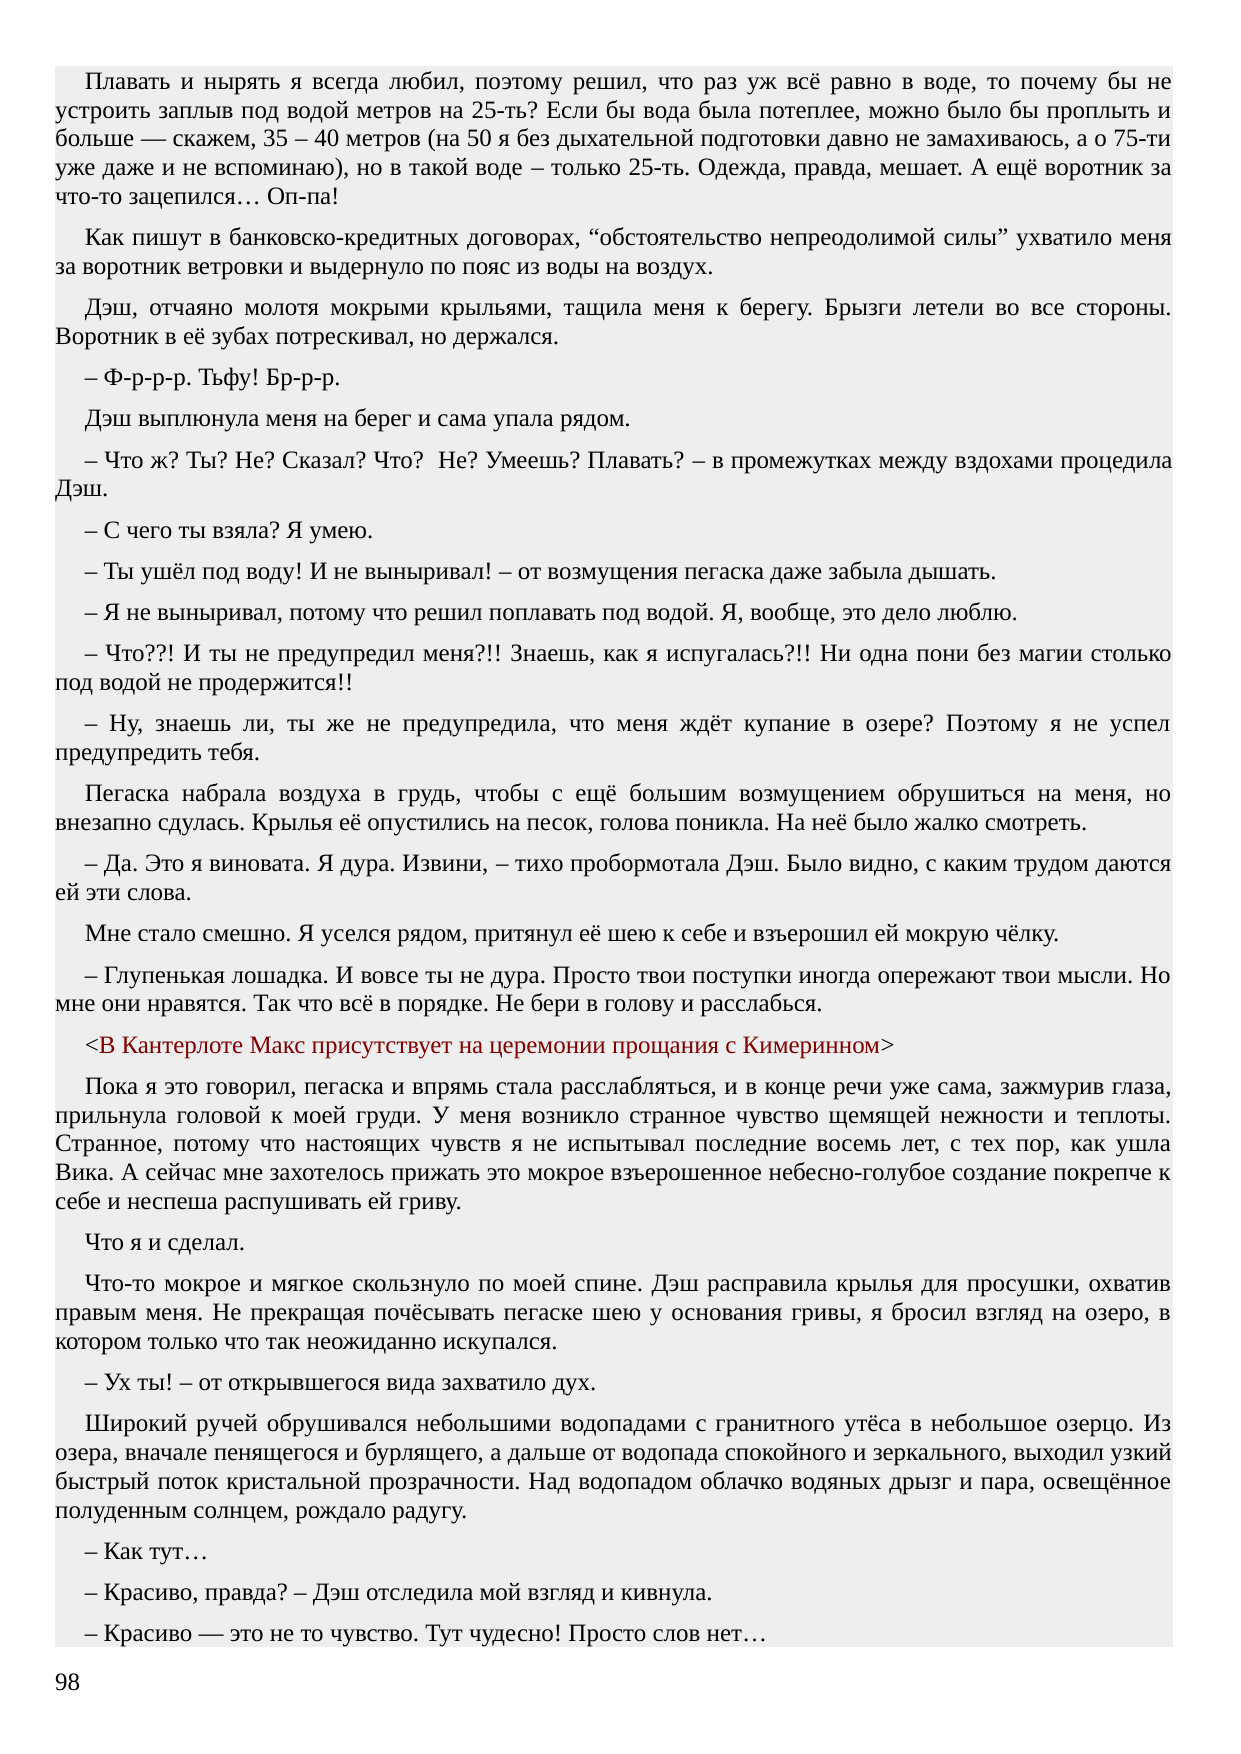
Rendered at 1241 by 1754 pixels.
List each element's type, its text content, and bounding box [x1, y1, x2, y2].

text – Ну, знаешь ли, ты же не предупредила, что меня ждёт купание в озере? Поэтому я не успел предупредить тебя. [55, 708, 1173, 766]
text Дэш, отчаяно молотя мокрыми крыльями, тащила меня к берегу. Брызги летели во все стороны. Воротник в её зубах потрескивал, но держался. [55, 292, 1173, 350]
text – Ф-р-р-р. Тьфу! Бр-р-р. [55, 362, 1173, 391]
text – Ты ушёл под воду! И не выныривал! – от возмущения пегаска даже забыла дышать. [55, 556, 1173, 585]
text – Я не выныривал, потому что решил поплавать под водой. Я, вообще, это дело люблю. [55, 597, 1173, 626]
text – Да. Это я виновата. Я дура. Извини, – тихо пробормотала Дэш. Было видно, с каким трудом даются ей эти слова. [55, 848, 1173, 906]
text Широкий ручей обрушивался небольшими водопадами с гранитного утёса в небольшое озерцо. Из озера, вначале пенящегося и бурлящего, а дальше от водопада спокойного и зеркального, выходил узкий быстрый поток кристальной прозрачности. Над водопадом облачко водяных дрызг и пара, освещённое полуденным солнцем, рождало радугу. [55, 1408, 1173, 1523]
text – С чего ты взяла? Я умею. [55, 515, 1173, 543]
text Что-то мокрое и мягкое скользнуло по моей спине. Дэш расправила крылья для просушки, охватив правым меня. Не прекращая почёсывать пегаске шею у основания гривы, я бросил взгляд на озеро, в котором только что так неожиданно искупался. [55, 1268, 1173, 1355]
text Мне стало смешно. Я уселся рядом, притянул её шею к себе и взъерошил ей мокрую чёлку. [55, 918, 1173, 947]
text Как пишут в банковско-кредитных договорах, “обстоятельство непреодолимой силы” ухватило меня за воротник ветровки и выдернуло по пояс из воды на воздух. [55, 222, 1173, 280]
text – Красиво, правда? – Дэш отследила мой взгляд и кивнула. [55, 1577, 1173, 1606]
text – Ух ты! – от открывшегося вида захватило дух. [55, 1367, 1173, 1396]
text – Как тут… [55, 1536, 1173, 1565]
text – Что??! И ты не предупредил меня?!! Знаешь, как я испугалась?!! Ни одна пони без магии столько под водой не продержится!! [55, 638, 1173, 696]
text – Что ж? Ты? Не? Сказал? Что? Не? Умеешь? Плавать? – в промежутках между вздохами процедила Дэш. [55, 445, 1173, 502]
text <В Кантерлоте Макс присутствует на церемонии прощания с Кимеринном> [55, 1030, 1173, 1058]
text – Глупенькая лошадка. И вовсе ты не дура. Просто твои поступки иногда опережают твои мысли. Но мне они нравятся. Так что всё в порядке. Не бери в голову и расслабься. [55, 960, 1173, 1017]
text Пегаска набрала воздуха в грудь, чтобы с ещё большим возмущением обрушиться на меня, но внезапно сдулась. Крылья её опустились на песок, голова поникла. На неё было жалко смотреть. [55, 778, 1173, 836]
text Пока я это говорил, пегаска и впрямь стала расслабляться, и в конце речи уже сама, зажмурив глаза, прильнула головой к моей груди. У меня возникло странное чувство щемящей нежности и теплоты. Странное, потому что настоящих чувств я не испытывал последние восемь лет, с тех пор, как ушла Вика. А сейчас мне захотелось прижать это мокрое взъерошенное небесно-голубое создание покрепче к себе и неспеша распушивать ей гриву. [55, 1071, 1173, 1215]
text Что я и сделал. [55, 1227, 1173, 1256]
text Дэш выплюнула меня на берег и сама упала рядом. [55, 403, 1173, 432]
text – Красиво — это не то чувство. Тут чудесно! Просто слов нет… [55, 1618, 1173, 1647]
text Плавать и нырять я всегда любил, поэтому решил, что раз уж всё равно в воде, то почему бы не устроить заплыв под водой метров на 25-ть? Если бы вода была потеплее, можно было бы проплыть и больше — скажем, 35 – 40 метров (на 50 я без дыхательной подготовки давно не замахиваюсь, а о 75-ти уже даже и не вспоминаю), но в такой воде – только 25-ть. Одежда, правда, мешает. А ещё воротник за что-то зацепился… Оп-па! [55, 66, 1173, 210]
